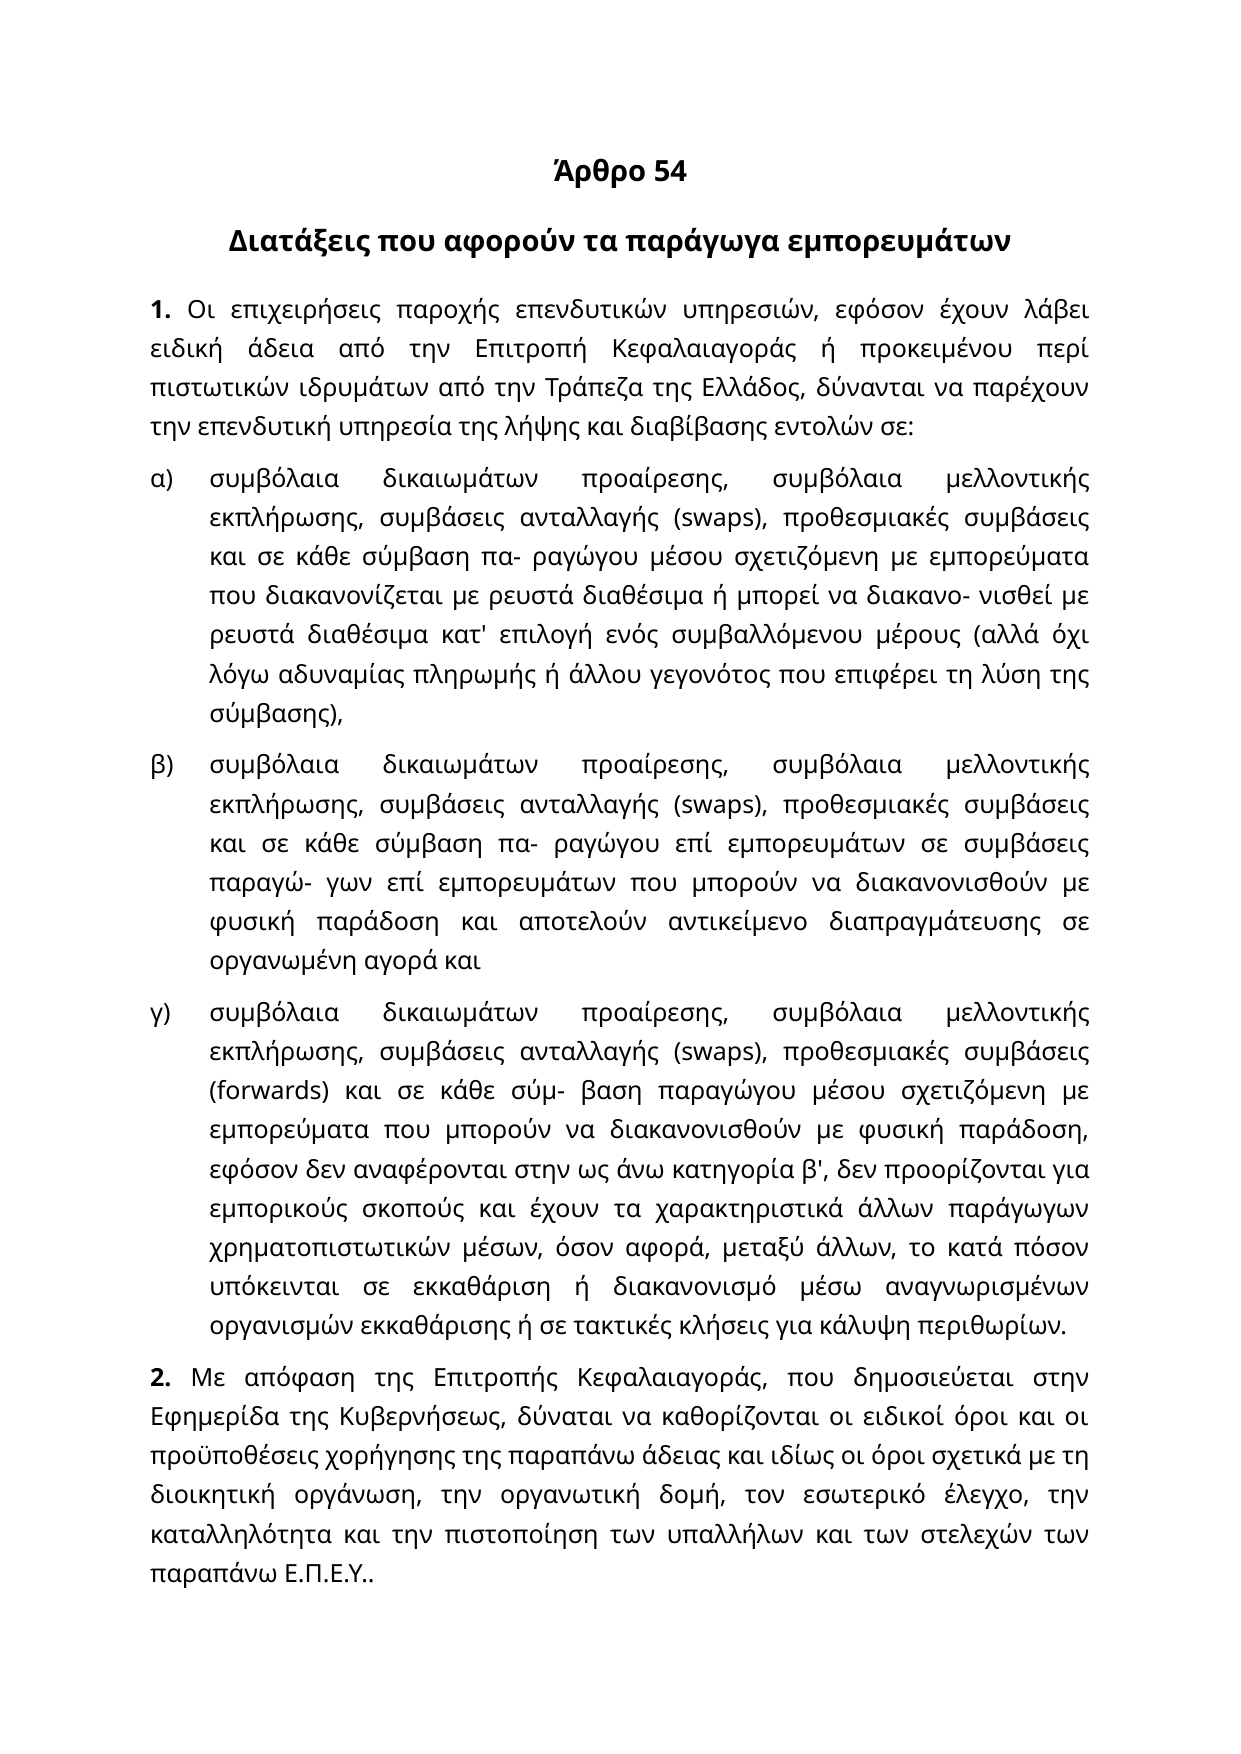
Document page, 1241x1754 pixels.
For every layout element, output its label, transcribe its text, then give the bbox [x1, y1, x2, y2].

subtitle Διατάξεις που αφορούν τα παράγωγα εμπορευμάτων [150, 221, 1090, 260]
list α) συμβόλαια δικαιωμάτων προαίρεσης, συμβόλαια μελλοντικής εκπλήρωσης, συμβάσεις ανταλλαγής (swaps), προθεσμιακές συμβάσεις και σε κάθε σύμβαση πα- ραγώγου μέσου σχετιζόμενη με εμπορεύματα που διακανονίζεται με ρευστά διαθέσιμα ή μπορεί να διακανο- νισθεί με ρευστά διαθέσιμα κατ' επιλογή ενός συμβαλλόμενου μέρους (αλλά όχι λόγω αδυναμίας πληρωμής ή άλλου γεγονότος που επιφέρει τη λύση της σύμβασης), [150, 460, 1090, 729]
text 1. Οι επιχειρήσεις παροχής επενδυτικών υπηρεσιών, εφόσον έχουν λάβει ειδική άδεια από την Επιτροπή Κεφαλαιαγοράς ή προκειμένου περί πιστωτικών ιδρυμάτων από την Τράπεζα της Ελλάδος, δύνανται να παρέχουν την επενδυτική υπηρεσία της λήψης και διαβίβασης εντολών σε: [150, 291, 1090, 443]
subtitle Άρθρο 54 [150, 150, 1090, 190]
list β) συμβόλαια δικαιωμάτων προαίρεσης, συμβόλαια μελλοντικής εκπλήρωσης, συμβάσεις ανταλλαγής (swaps), προθεσμιακές συμβάσεις και σε κάθε σύμβαση πα- ραγώγου επί εμπορευμάτων σε συμβάσεις παραγώ- γων επί εμπορευμάτων που μπορούν να διακανονισθούν με φυσική παράδοση και αποτελούν αντικείμενο διαπραγμάτευσης σε οργανωμένη αγορά και [150, 747, 1090, 977]
list γ) συμβόλαια δικαιωμάτων προαίρεσης, συμβόλαια μελλοντικής εκπλήρωσης, συμβάσεις ανταλλαγής (swaps), προθεσμιακές συμβάσεις (forwards) και σε κάθε σύμ- βαση παραγώγου μέσου σχετιζόμενη με εμπορεύματα που μπορούν να διακανονισθούν με φυσική παράδοση, εφόσον δεν αναφέρονται στην ως άνω κατηγορία β', δεν προορίζονται για εμπορικούς σκοπούς και έχουν τα χαρακτηριστικά άλλων παράγωγων χρηματοπιστωτικών μέσων, όσον αφορά, μεταξύ άλλων, το κατά πόσον υπόκεινται σε εκκαθάριση ή διακανονισμό μέσω αναγνωρισμένων οργανισμών εκκαθάρισης ή σε τακτικές κλήσεις για κάλυψη περιθωρίων. [150, 994, 1090, 1342]
text 2. Με απόφαση της Επιτροπής Κεφαλαιαγοράς, που δημοσιεύεται στην Εφημερίδα της Κυβερνήσεως, δύναται να καθορίζονται οι ειδικοί όροι και οι προϋποθέσεις χορήγησης της παραπάνω άδειας και ιδίως οι όροι σχετικά με τη διοικητική οργάνωση, την οργανωτική δομή, τον εσωτερικό έλεγχο, την καταλληλότητα και την πιστοποίηση των υπαλλήλων και των στελεχών των παραπάνω Ε.Π.Ε.Υ.. [150, 1359, 1090, 1589]
